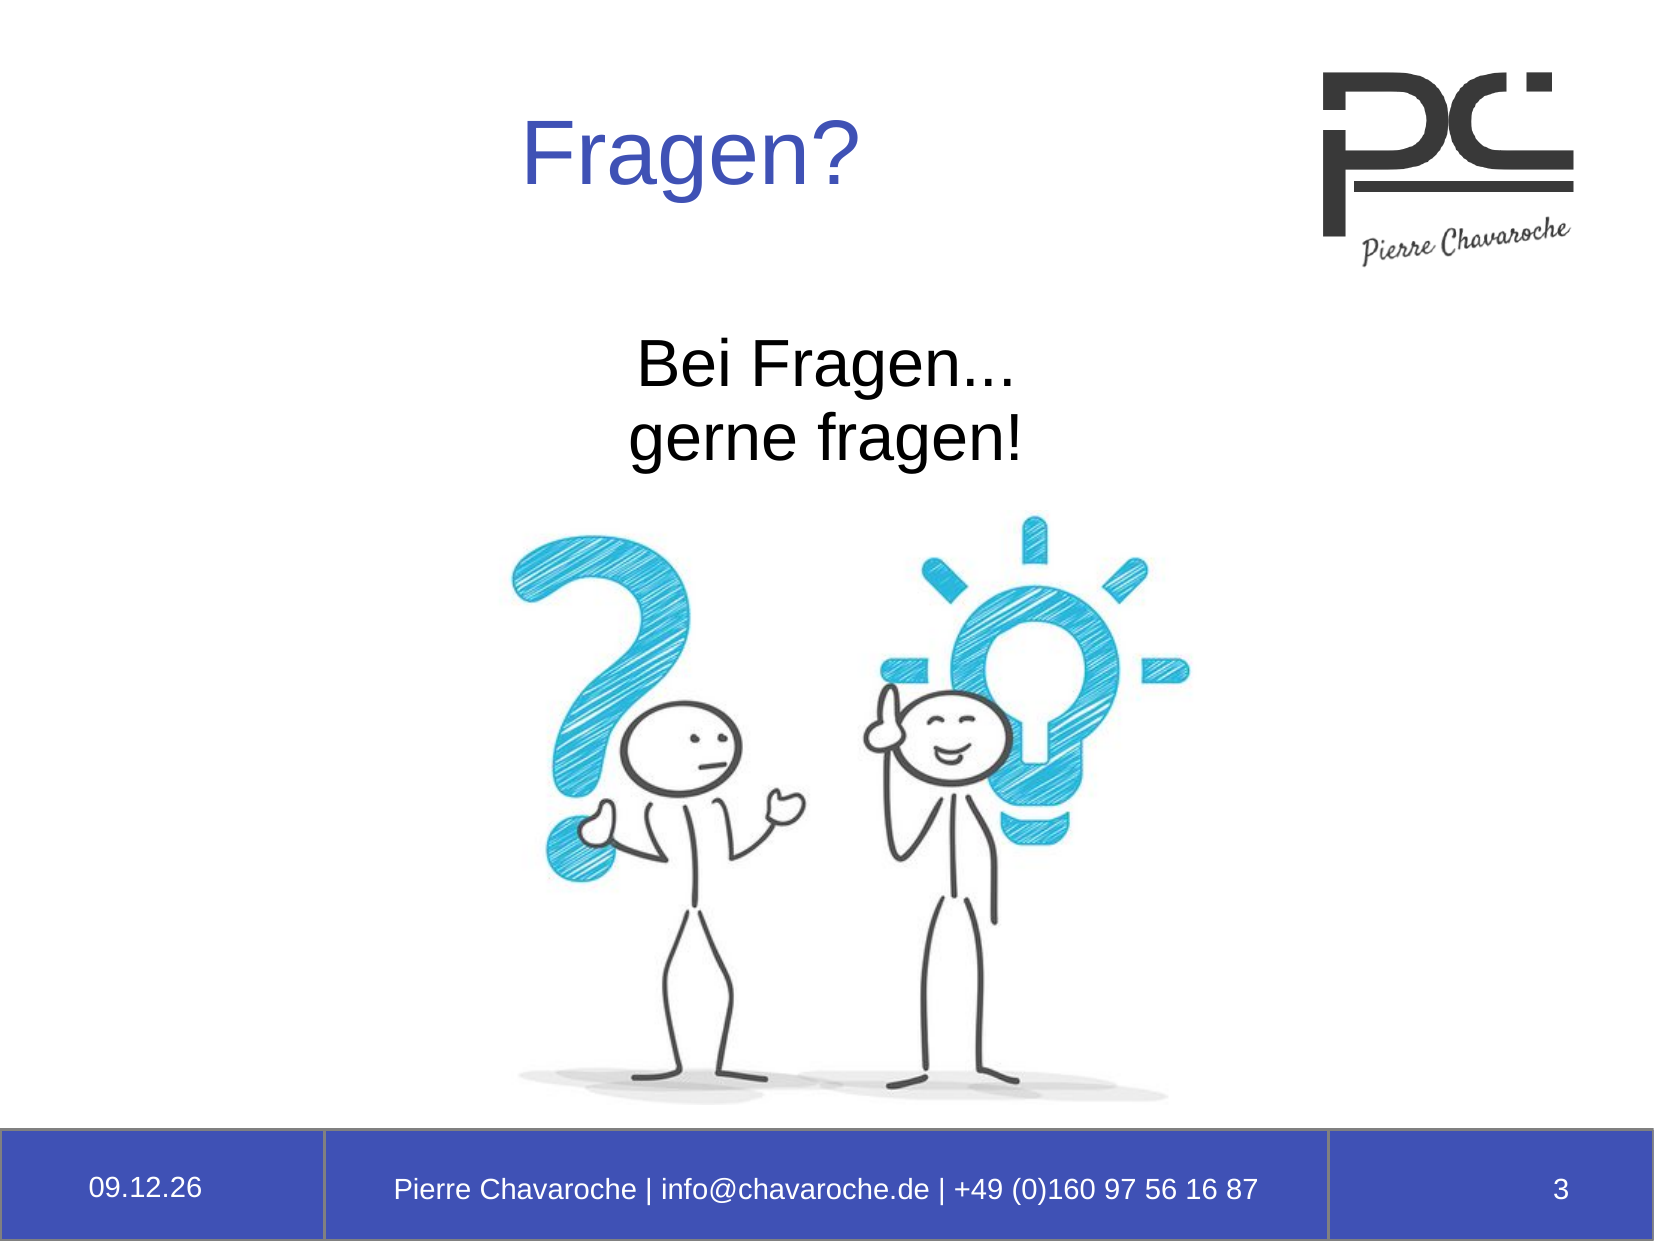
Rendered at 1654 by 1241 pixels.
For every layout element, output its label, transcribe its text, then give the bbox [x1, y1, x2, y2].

picture [1307, 29, 1589, 311]
subtitle Bei Fragen... gerne fragen! [82, 290, 1571, 1109]
title Fragen? [82, 49, 1300, 257]
picture [404, 510, 1300, 1105]
